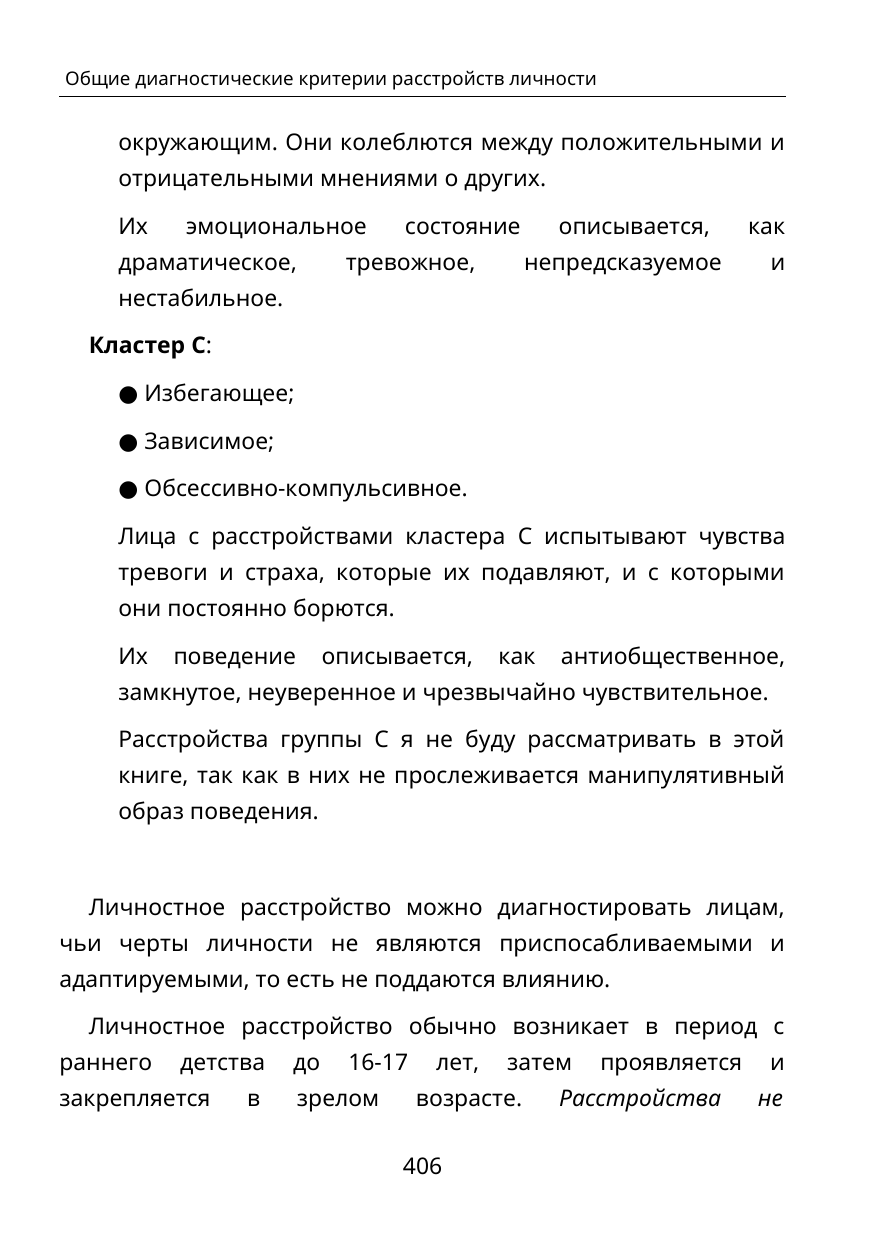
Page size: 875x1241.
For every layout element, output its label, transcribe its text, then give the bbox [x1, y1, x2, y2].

text Личностное расстройство обычно возникает в период с раннего детства до 16-17 лет, затем проявляется и закрепляется в зрелом возрасте. Расстройства не [59, 1010, 786, 1113]
list Лица с расстройствами кластера C испытывают чувства тревоги и страха, которые их подавляют, и с которыми они постоянно борются. [118, 520, 786, 623]
list Избегающее; [118, 377, 786, 408]
list Зависимое; [118, 425, 786, 456]
text Личностное расстройство можно диагностировать лицам, чьи черты личности не являются приспосабливаемыми и адаптируемыми, то есть не поддаются влиянию. [59, 891, 786, 994]
list Кластер C: [88, 329, 786, 361]
list Обсессивно-компульсивное. [118, 472, 786, 504]
list окружающим. Они колеблются между положительными и отрицательными мнениями о других. [118, 126, 786, 193]
list Расстройства группы С я не буду рассматривать в этой книге, так как в них не прослеживается манипулятивный образ поведения. [118, 723, 786, 826]
list Их эмоциональное состояние описывается, как драматическое, тревожное, непредсказуемое и нестабильное. [118, 210, 786, 313]
list Их поведение описывается, как антиобщественное, замкнутое, неуверенное и чрезвычайно чувствительное. [118, 640, 786, 707]
